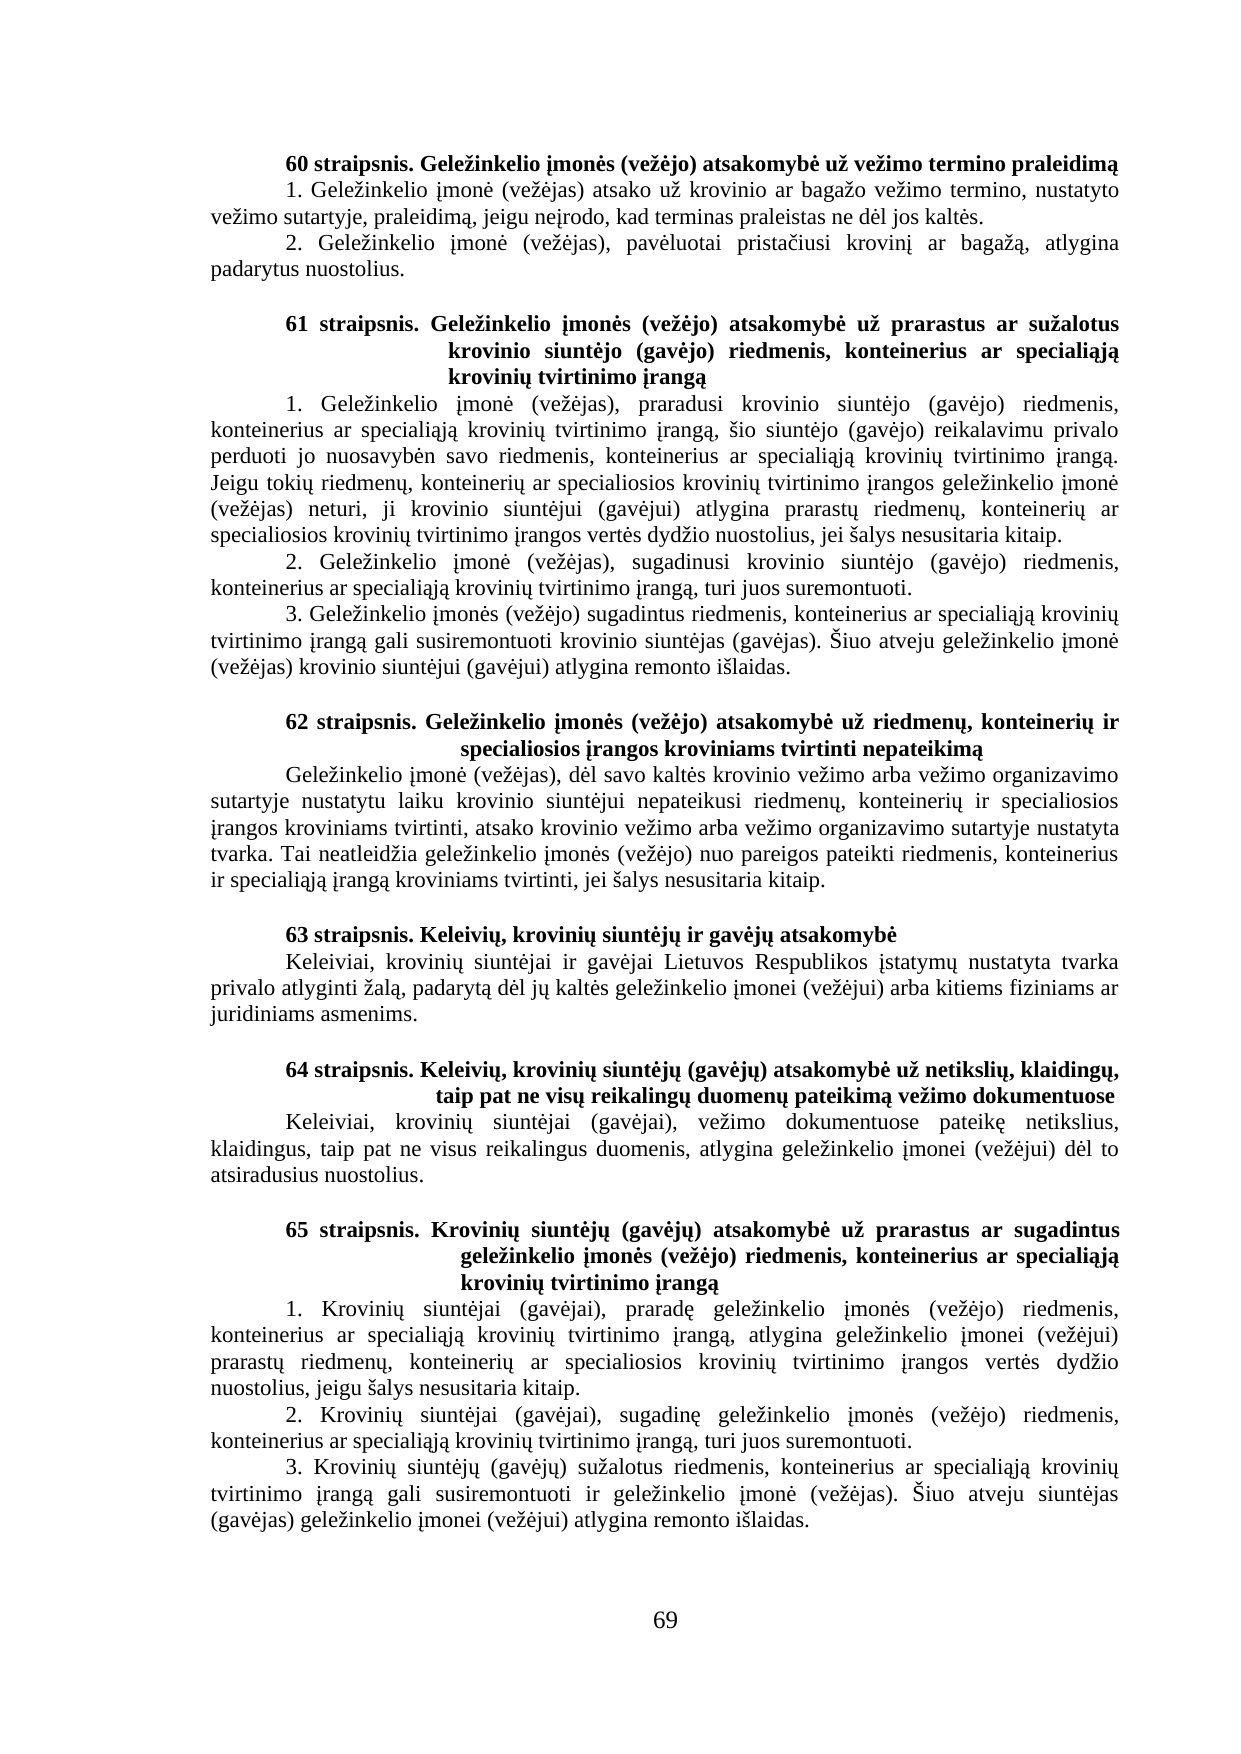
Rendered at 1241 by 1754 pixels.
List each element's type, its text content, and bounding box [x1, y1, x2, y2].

text Keleiviai, krovinių siuntėjai (gavėjai), vežimo dokumentuose pateikę netikslius, klaidingus, taip pat ne visus reikalingus duomenis, atlygina geležinkelio įmonei (vežėjui) dėl to atsiradusius nuostolius. [210, 1108, 1120, 1187]
text 3. Krovinių siuntėjų (gavėjų) sužalotus riedmenis, konteinerius ar specialiąją krovinių tvirtinimo įrangą gali susiremontuoti ir geležinkelio įmonė (vežėjas). Šiuo atveju siuntėjas (gavėjas) geležinkelio įmonei (vežėjui) atlygina remonto išlaidas. [210, 1453, 1120, 1532]
subtitle 60 straipsnis. Geležinkelio įmonės (vežėjo) atsakomybė už vežimo termino praleidimą [285, 150, 1120, 176]
subtitle 64 straipsnis. Keleivių, krovinių siuntėjų (gavėjų) atsakomybė už netikslių, klaidingų, taip pat ne visų reikalingų duomenų pateikimą vežimo dokumentuose [285, 1056, 1120, 1108]
text 1. Geležinkelio įmonė (vežėjas) atsako už krovinio ar bagažo vežimo termino, nustatyto vežimo sutartyje, praleidimą, jeigu neįrodo, kad terminas praleistas ne dėl jos kaltės. [210, 176, 1120, 229]
text 2. Geležinkelio įmonė (vežėjas), sugadinusi krovinio siuntėjo (gavėjo) riedmenis, konteinerius ar specialiąją krovinių tvirtinimo įrangą, turi juos suremontuoti. [210, 548, 1120, 600]
text 2. Geležinkelio įmonė (vežėjas), pavėluotai pristačiusi krovinį ar bagažą, atlygina padarytus nuostolius. [210, 229, 1120, 282]
text 3. Geležinkelio įmonės (vežėjo) sugadintus riedmenis, konteinerius ar specialiąją krovinių tvirtinimo įrangą gali susiremontuoti krovinio siuntėjas (gavėjas). Šiuo atveju geležinkelio įmonė (vežėjas) krovinio siuntėjui (gavėjui) atlygina remonto išlaidas. [210, 600, 1120, 679]
text 1. Krovinių siuntėjai (gavėjai), praradę geležinkelio įmonės (vežėjo) riedmenis, konteinerius ar specialiąją krovinių tvirtinimo įrangą, atlygina geležinkelio įmonei (vežėjui) prarastų riedmenų, konteinerių ar specialiosios krovinių tvirtinimo įrangos vertės dydžio nuostolius, jeigu šalys nesusitaria kitaip. [210, 1295, 1120, 1401]
text 2. Krovinių siuntėjai (gavėjai), sugadinę geležinkelio įmonės (vežėjo) riedmenis, konteinerius ar specialiąją krovinių tvirtinimo įrangą, turi juos suremontuoti. [210, 1401, 1120, 1453]
subtitle 61 straipsnis. Geležinkelio įmonės (vežėjo) atsakomybė už prarastus ar sužalotus krovinio siuntėjo (gavėjo) riedmenis, konteinerius ar specialiąją krovinių tvirtinimo įrangą [285, 311, 1120, 389]
subtitle 63 straipsnis. Keleivių, krovinių siuntėjų ir gavėjų atsakomybė [210, 921, 1120, 948]
text Keleiviai, krovinių siuntėjai ir gavėjai Lietuvos Respublikos įstatymų nustatyta tvarka privalo atlyginti žalą, padarytą dėl jų kaltės geležinkelio įmonei (vežėjui) arba kitiems fiziniams ar juridiniams asmenims. [210, 948, 1120, 1027]
text 1. Geležinkelio įmonė (vežėjas), praradusi krovinio siuntėjo (gavėjo) riedmenis, konteinerius ar specialiąją krovinių tvirtinimo įrangą, šio siuntėjo (gavėjo) reikalavimu privalo perduoti jo nuosavybėn savo riedmenis, konteinerius ar specialiąją krovinių tvirtinimo įrangą. Jeigu tokių riedmenų, konteinerių ar specialiosios krovinių tvirtinimo įrangos geležinkelio įmonė (vežėjas) neturi, ji krovinio siuntėjui (gavėjui) atlygina prarastų riedmenų, konteinerių ar specialiosios krovinių tvirtinimo įrangos vertės dydžio nuostolius, jei šalys nesusitaria kitaip. [210, 389, 1120, 548]
subtitle 62 straipsnis. Geležinkelio įmonės (vežėjo) atsakomybė už riedmenų, konteinerių ir specialiosios įrangos kroviniams tvirtinti nepateikimą [285, 708, 1120, 761]
text Geležinkelio įmonė (vežėjas), dėl savo kaltės krovinio vežimo arba vežimo organizavimo sutartyje nustatytu laiku krovinio siuntėjui nepateikusi riedmenų, konteinerių ir specialiosios įrangos kroviniams tvirtinti, atsako krovinio vežimo arba vežimo organizavimo sutartyje nustatyta tvarka. Tai neatleidžia geležinkelio įmonės (vežėjo) nuo pareigos pateikti riedmenis, konteinerius ir specialiąją įrangą kroviniams tvirtinti, jei šalys nesusitaria kitaip. [210, 761, 1120, 893]
subtitle 65 straipsnis. Krovinių siuntėjų (gavėjų) atsakomybė už prarastus ar sugadintus geležinkelio įmonės (vežėjo) riedmenis, konteinerius ar specialiąją krovinių tvirtinimo įrangą [285, 1216, 1120, 1295]
